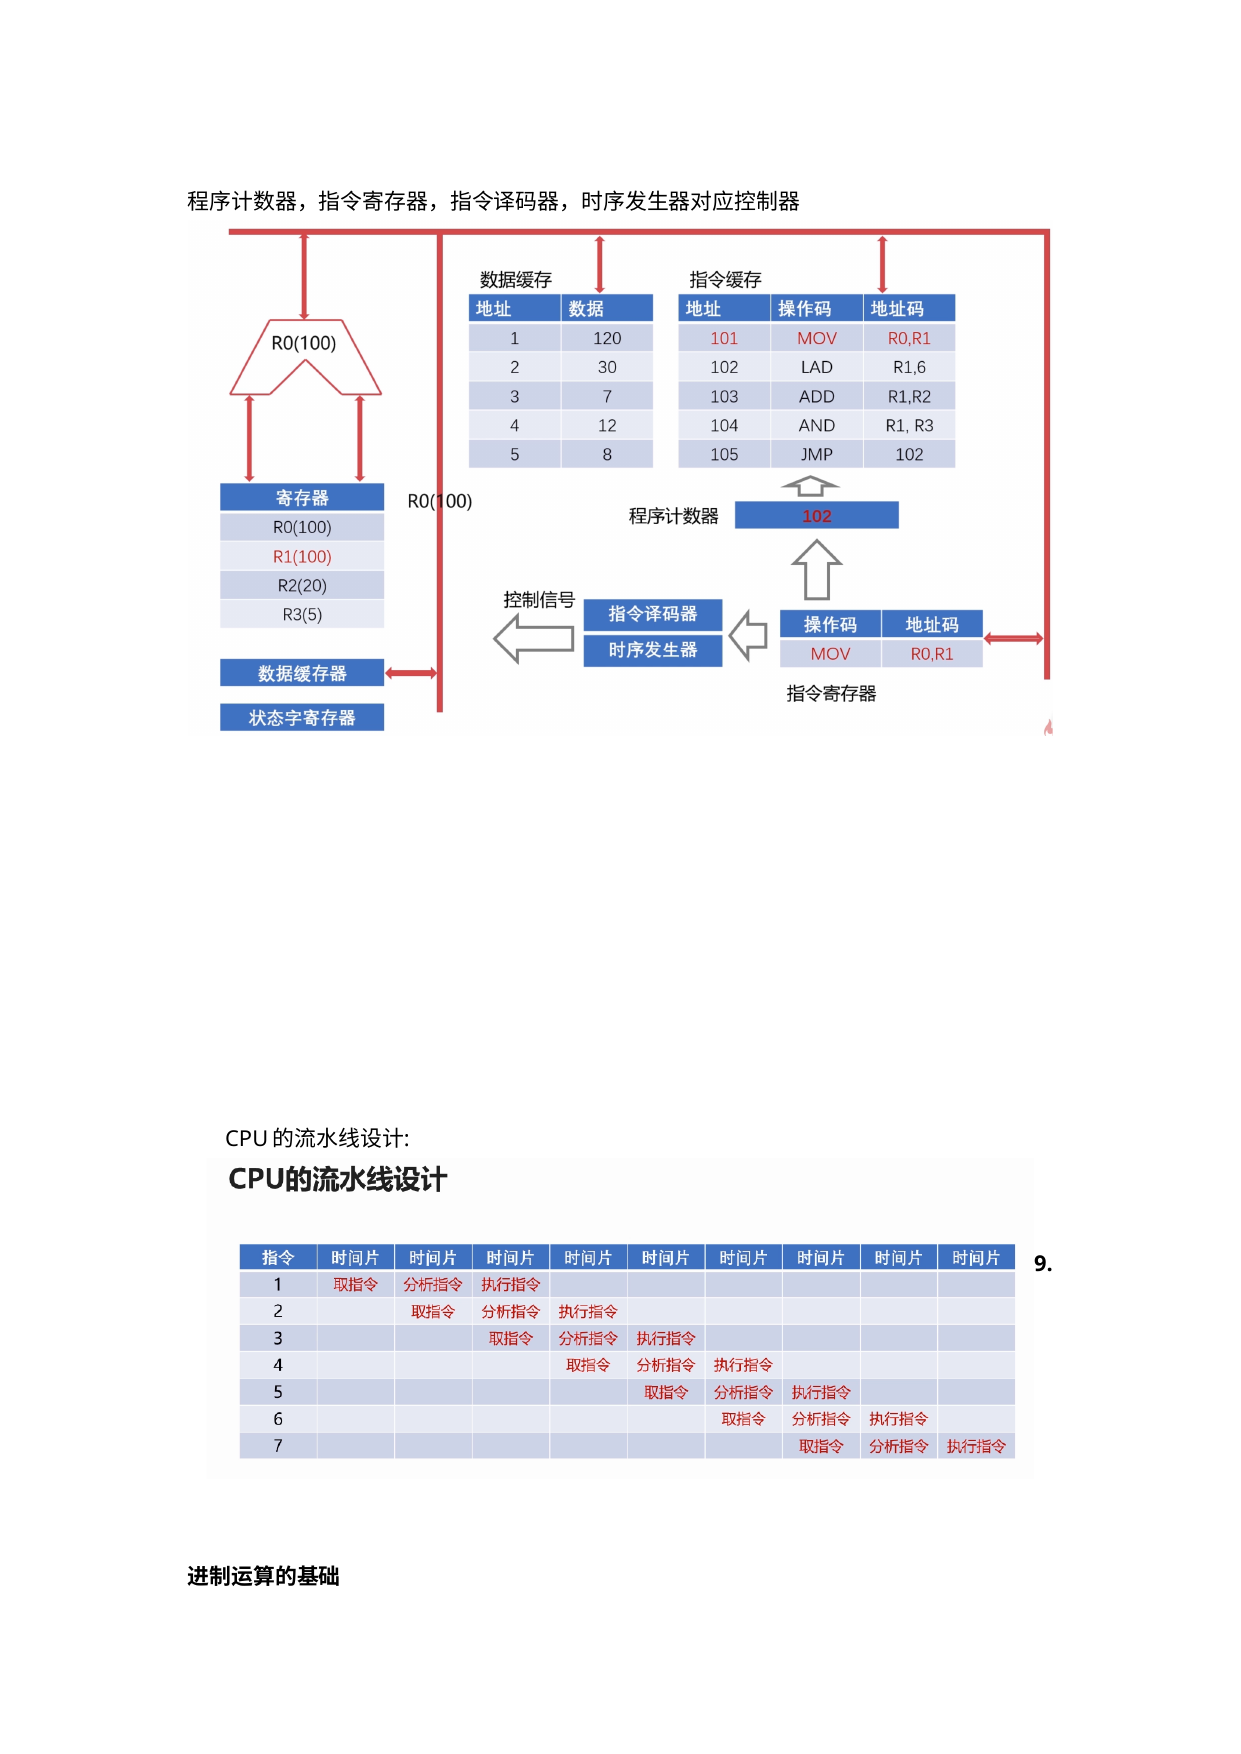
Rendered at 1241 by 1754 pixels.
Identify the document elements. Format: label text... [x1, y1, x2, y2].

picture [206, 1158, 1034, 1479]
text 程序计数器，指令寄存器，指令译码器，时序发生器对应控制器 [187, 158, 1053, 220]
text CPU的流水线设计: [225, 1096, 1053, 1158]
text 9. 进制运算的基础 [187, 1479, 1053, 1596]
picture [187, 220, 1053, 736]
